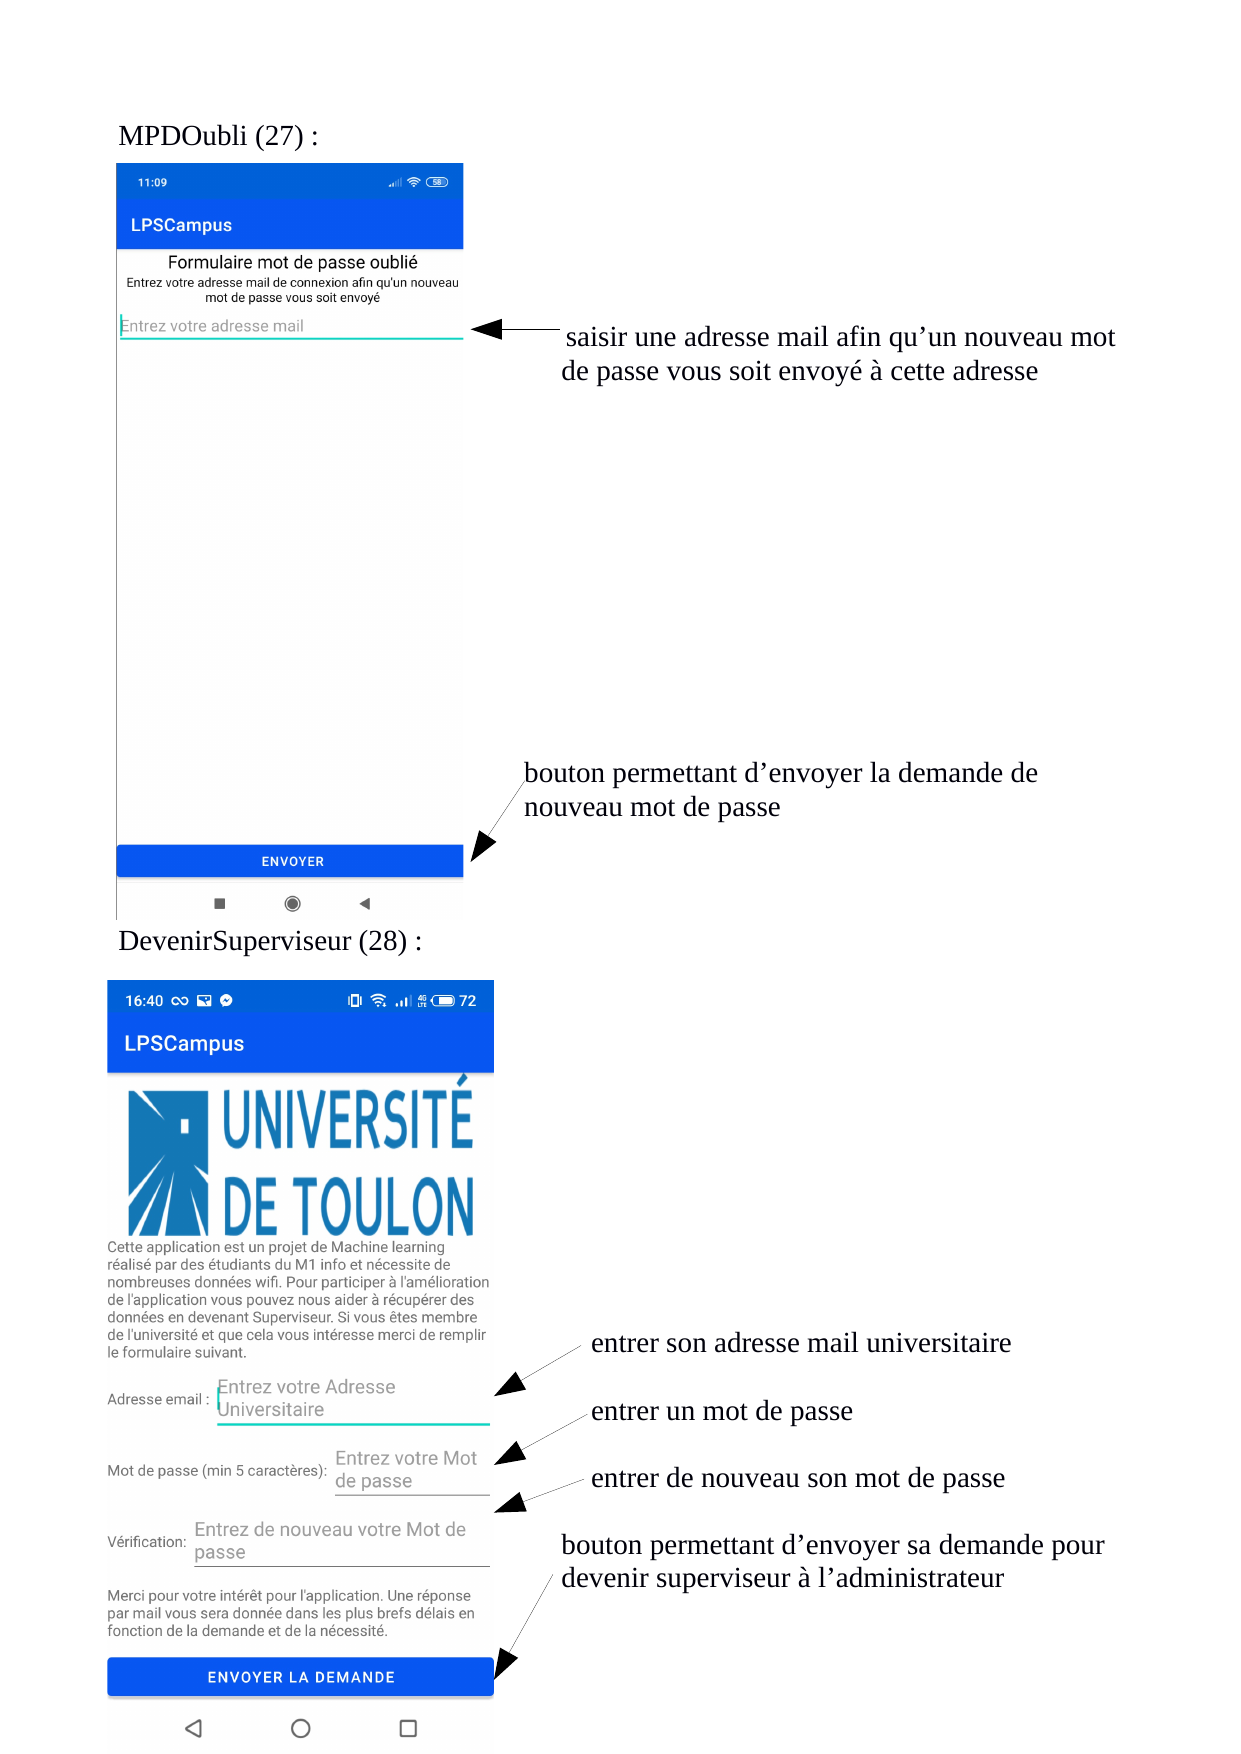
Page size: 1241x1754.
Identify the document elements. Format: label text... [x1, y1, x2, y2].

text bouton permettant d’envoyer la demande de nouveau mot de passe [464, 755, 1122, 822]
text entrer de nouveau son mot de passe [494, 1460, 1122, 1493]
picture [116, 163, 464, 920]
text MPDOubli (27) : [118, 118, 1122, 152]
text saisir une adresse mail afin qu’un nouveau mot de passe vous soit envoyé à cette adresse [464, 319, 1122, 386]
text bouton permettant d’envoyer sa demande pour devenir superviseur à l’administrateur [494, 1527, 1122, 1594]
picture [107, 980, 494, 1754]
text DevenirSuperviseur (28) : [118, 923, 1122, 957]
text entrer son adresse mail universitaire [494, 1326, 1122, 1359]
text entrer un mot de passe [494, 1393, 1122, 1426]
